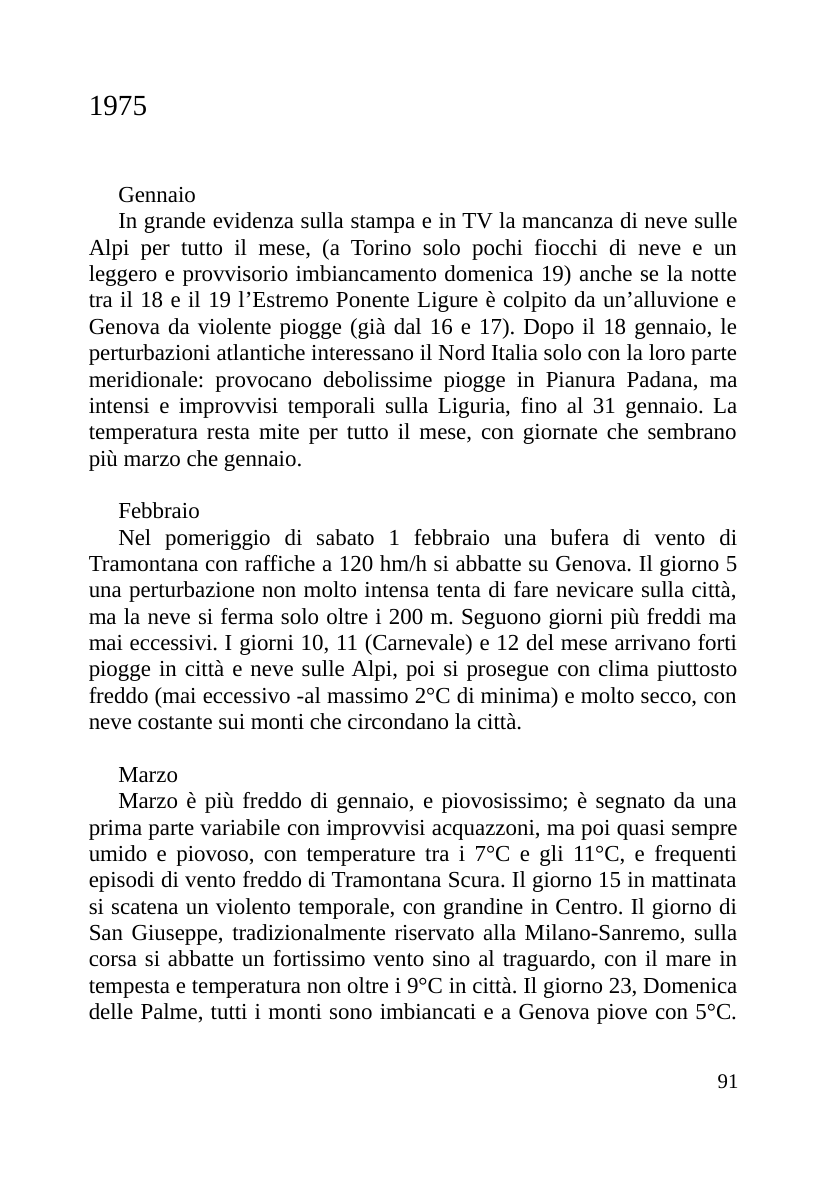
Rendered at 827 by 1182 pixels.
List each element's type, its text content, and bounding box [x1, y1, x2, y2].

text In grande evidenza sulla stampa e in TV la mancanza di neve sulle Alpi per tutto il mese, (a Torino solo pochi fiocchi di neve e un leggero e provvisorio imbiancamento domenica 19) anche se la notte tra il 18 e il 19 l’Estremo Ponente Ligure è colpito da un’alluvione e Genova da violente piogge (già dal 16 e 17). Dopo il 18 gennaio, le perturbazioni atlantiche interessano il Nord Italia solo con la loro parte meridionale: provocano debolissime piogge in Pianura Padana, ma intensi e improvvisi temporali sulla Liguria, fino al 31 gennaio. La temperatura resta mite per tutto il mese, con giornate che sembrano più marzo che gennaio. [88, 207, 738, 471]
subtitle 1975 [88, 88, 738, 122]
text Nel pomeriggio di sabato 1 febbraio una bufera di vento di Tramontana con raffiche a 120 hm/h si abbatte su Genova. Il giorno 5 una perturbazione non molto intensa tenta di fare nevicare sulla città, ma la neve si ferma solo oltre i 200 m. Seguono giorni più freddi ma mai eccessivi. I giorni 10, 11 (Carnevale) e 12 del mese arrivano forti piogge in città e neve sulle Alpi, poi si prosegue con clima piuttosto freddo (mai eccessivo -al massimo 2°C di minima) e molto secco, con neve costante sui monti che circondano la città. [88, 524, 738, 734]
text Febbraio [88, 497, 738, 524]
text Gennaio [88, 181, 738, 207]
text Marzo [88, 761, 738, 787]
text Marzo è più freddo di gennaio, e piovosissimo; è segnato da una prima parte variabile con improvvisi acquazzoni, ma poi quasi sempre umido e piovoso, con temperature tra i 7°C e gli 11°C, e frequenti episodi di vento freddo di Tramontana Scura. Il giorno 15 in mattinata si scatena un violento temporale, con grandine in Centro. Il giorno di San Giuseppe, tradizionalmente riservato alla Milano-Sanremo, sulla corsa si abbatte un fortissimo vento sino al traguardo, con il mare in tempesta e temperatura non oltre i 9°C in città. Il giorno 23, Domenica delle Palme, tutti i monti sono imbiancati e a Genova piove con 5°C. [88, 787, 738, 1024]
